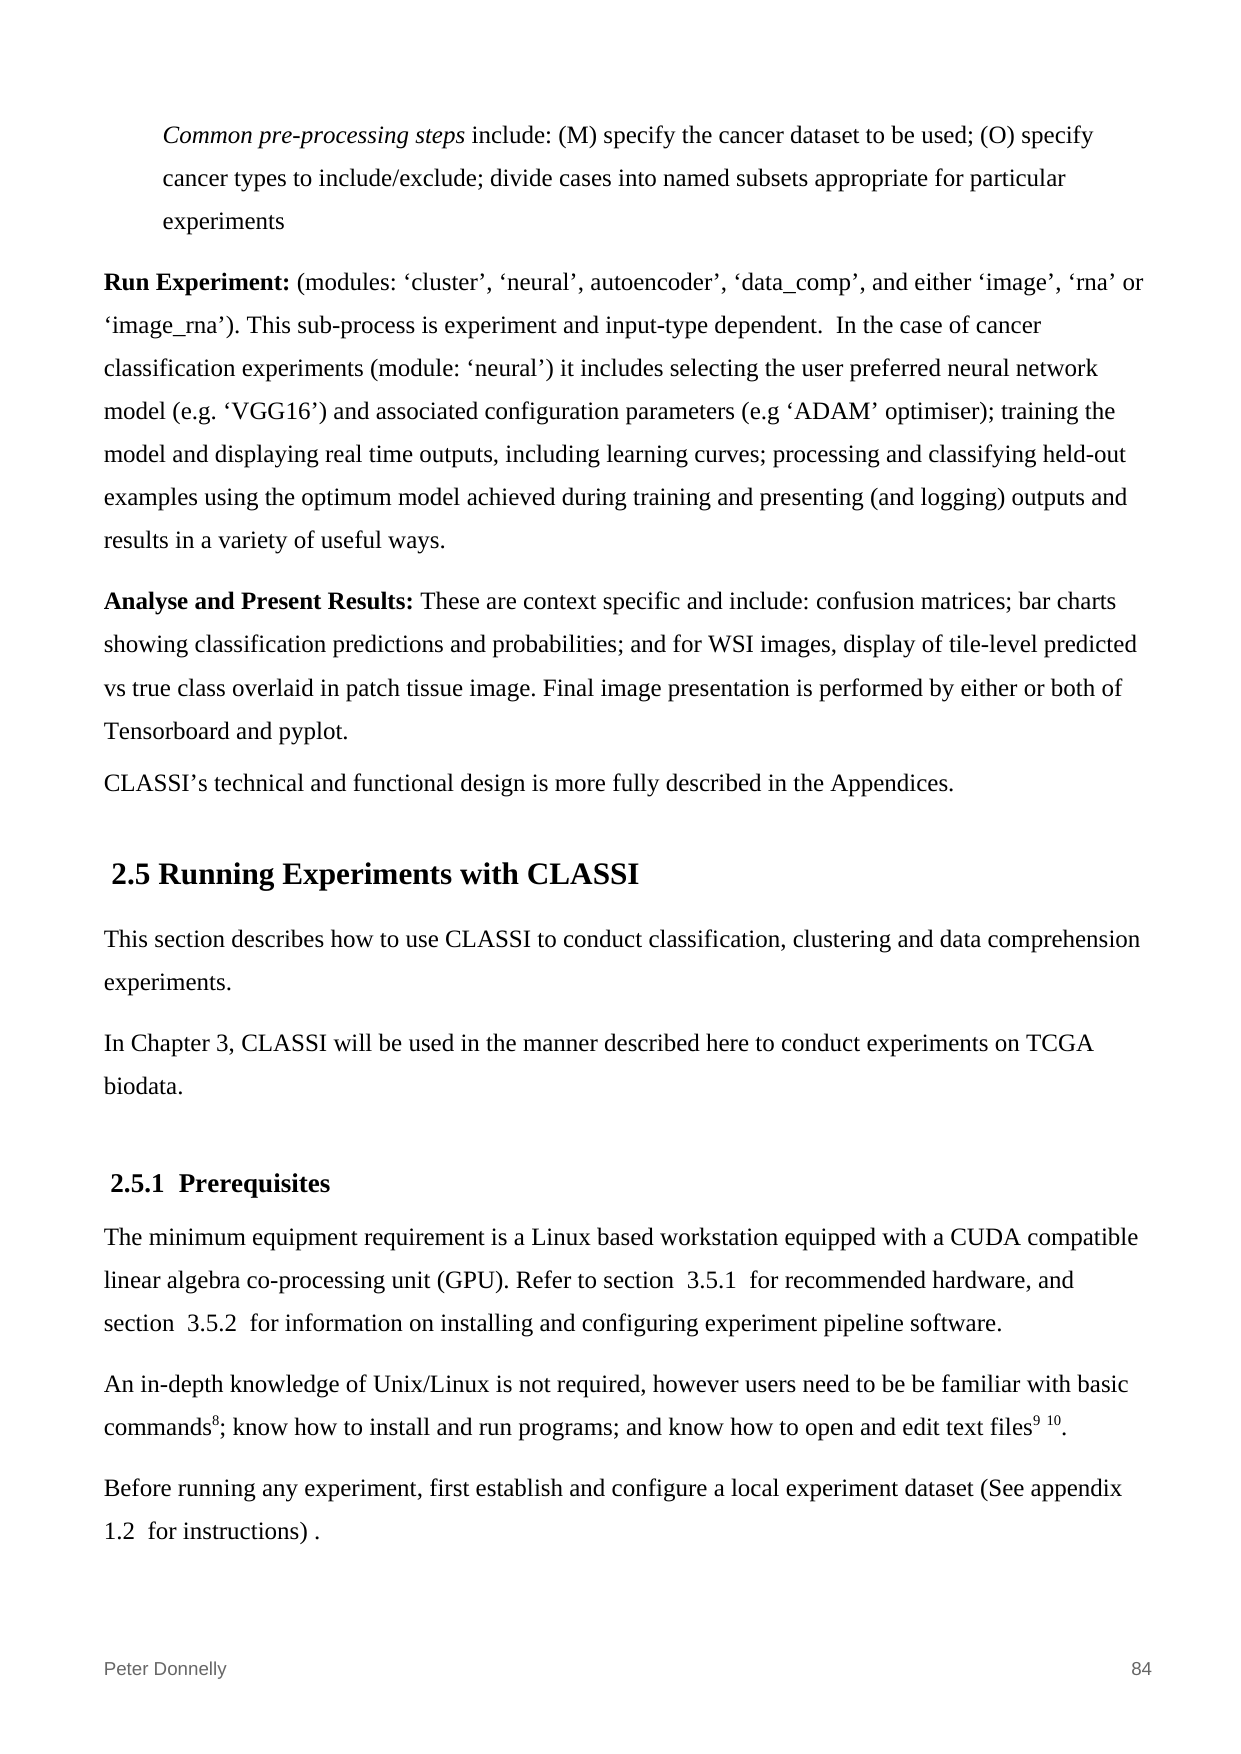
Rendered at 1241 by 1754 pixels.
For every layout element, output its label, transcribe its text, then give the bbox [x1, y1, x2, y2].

text Analyse and Present Results: These are context specific and include: confusion matrices; bar charts showing classification predictions and probabilities; and for WSI images, display of tile-level predicted vs true class overlaid in patch tissue image. Final image presentation is performed by either or both of Tensorboard and pyplot. [103, 586, 1146, 744]
text The minimum equipment requirement is a Linux based workstation equipped with a CUDA compatible linear algebra co-processing unit (GPU). Refer to section 3.5.1 for recommended hardware, and section 3.5.2 for information on installing and configuring experiment pipeline software. [103, 1222, 1146, 1337]
subtitle Running Experiments with CLASSI [103, 855, 1146, 891]
text CLASSI’s technical and functional design is more fully described in the Appendices. [103, 768, 1146, 797]
text Common pre-processing steps include: (M) specify the cancer dataset to be used; (O) specify cancer types to include/exclude; divide cases into named subsets appropriate for particular experiments [162, 120, 1146, 235]
text An in-depth knowledge of Unix/Linux is not required, however users need to be be familiar with basic commands; know how to install and run programs; and know how to open and edit text files . [103, 1369, 1146, 1441]
text In Chapter 3, CLASSI will be used in the manner described here to conduct experiments on TCGA biodata. [103, 1028, 1146, 1099]
text Run Experiment: (modules: ‘cluster’, ‘neural’, autoencoder’, ‘data_comp’, and either ‘image’, ‘rna’ or ‘image_rna’). This sub-process is experiment and input-type dependent. In the case of cancer classification experiments (module: ‘neural’) it includes selecting the user preferred neural network model (e.g. ‘VGG16’) and associated configuration parameters (e.g ‘ADAM’ optimiser); training the model and displaying real time outputs, including learning curves; processing and classifying held-out examples using the optimum model achieved during training and presenting (and logging) outputs and results in a variety of useful ways. [103, 267, 1146, 554]
subtitle Prerequisites [103, 1167, 1146, 1198]
text This section describes how to use CLASSI to conduct classification, clustering and data comprehension experiments. [103, 924, 1146, 996]
text Before running any experiment, first establish and configure a local experiment dataset (See appendix 1.2 for instructions) . [103, 1473, 1146, 1545]
